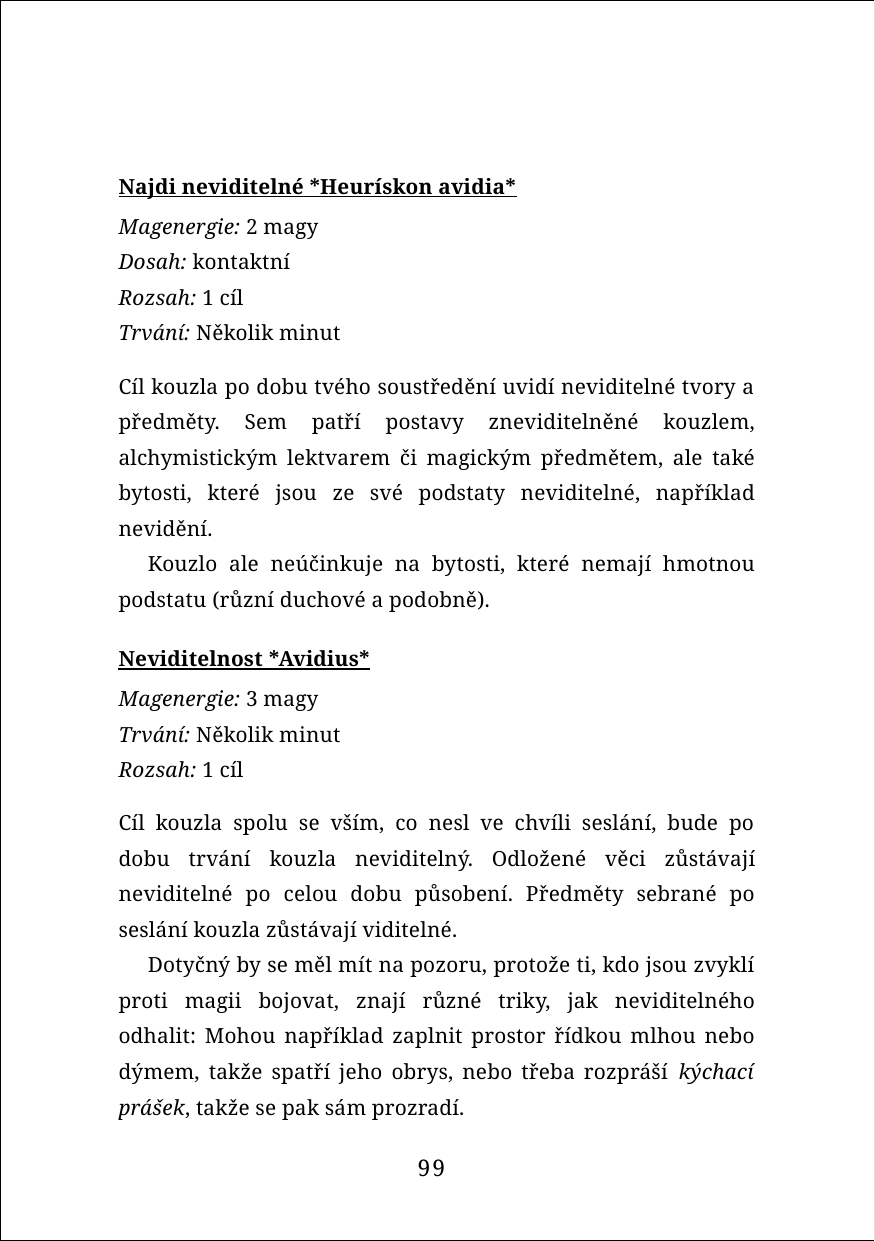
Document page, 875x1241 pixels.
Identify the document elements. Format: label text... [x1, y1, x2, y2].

subtitle Najdi neviditelné *Heurískon avidia* [118, 172, 756, 200]
subtitle Neviditelnost *Avidius* [118, 644, 756, 672]
text Cíl kouzla spolu se vším, co nesl ve chvíli seslání, bude po dobu trvání kouzla neviditelný. Odložené věci zůstávají neviditelné po celou dobu působení. Předměty sebrané po seslání kouzla zůstávají viditelné. Dotyčný by se měl mít na pozoru, protože ti, kdo jsou zvyklí proti magii bojovat, znají různé triky, jak neviditelného odhalit: Mohou například zaplnit prostor řídkou mlhou nebo dýmem, takže spatří jeho obrys, nebo třeba rozpráší kýchací prášek, takže se pak sám prozradí. [118, 808, 756, 1121]
text Magenergie: 2 magy Dosah: kontaktní Rozsah: 1 cíl Trvání: Několik minut [118, 212, 756, 347]
text Magenergie: 3 magy Trvání: Několik minut Rozsah: 1 cíl [118, 684, 756, 784]
text Cíl kouzla po dobu tvého soustředění uvidí neviditelné tvory a předměty. Sem patří postavy zneviditelněné kouzlem, alchymistickým lektvarem či magickým předmětem, ale také bytosti, které jsou ze své podstaty neviditelné, například nevidění. Kouzlo ale neúčinkuje na bytosti, které nemají hmotnou podstatu (různí duchové a podobně). [118, 372, 756, 613]
